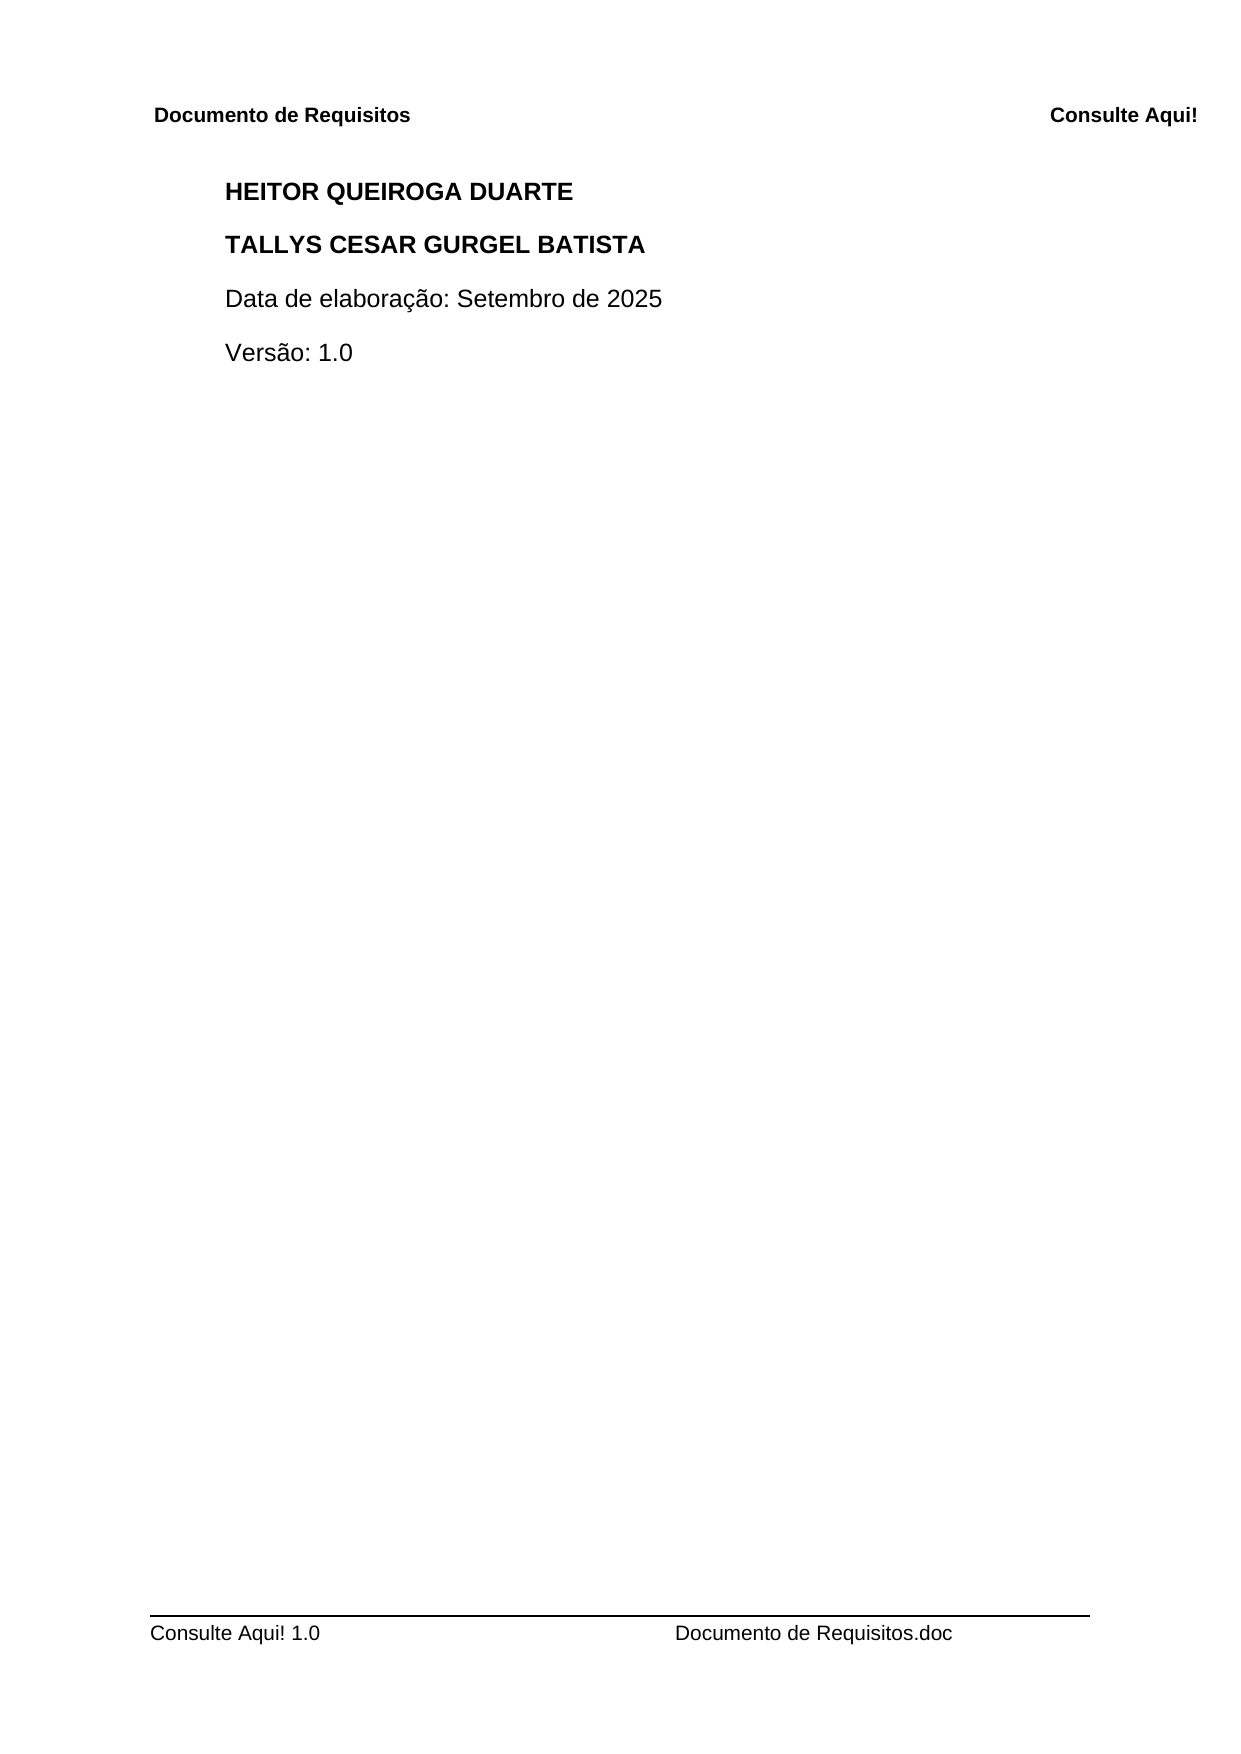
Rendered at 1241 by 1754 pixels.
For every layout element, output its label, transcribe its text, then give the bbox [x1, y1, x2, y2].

text HEITOR QUEIROGA DUARTE [150, 177, 1090, 206]
text Versão: 1.0 [150, 338, 1090, 367]
text TALLYS CESAR GURGEL BATISTA [150, 231, 1090, 259]
text Data de elaboração: Setembro de 2025 [150, 284, 1090, 313]
